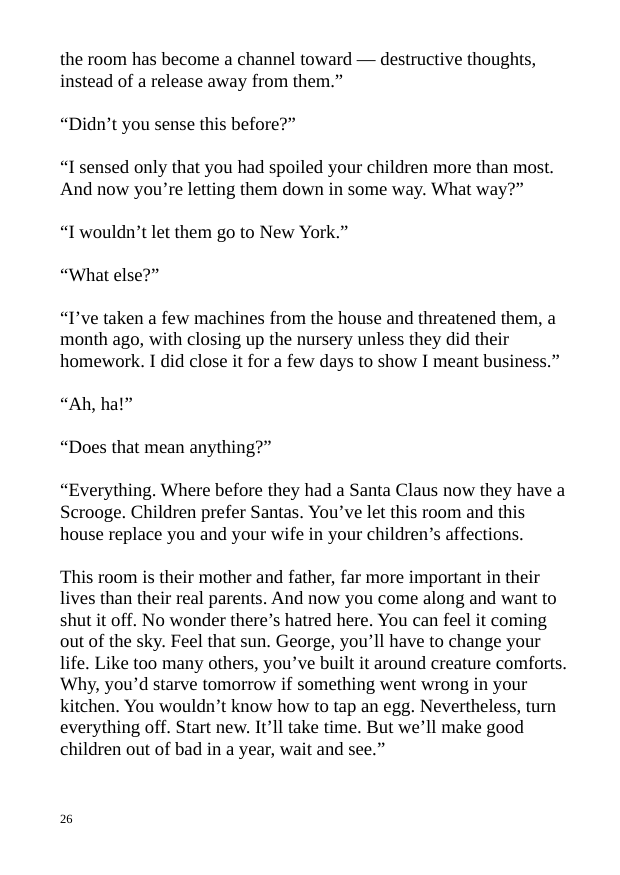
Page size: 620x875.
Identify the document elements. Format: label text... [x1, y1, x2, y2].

text the room has become a channel toward — destructive thoughts, instead of a release away from them.” “Didn’t you sense this before?” “I sensed only that you had spoiled your children more than most. And now you’re letting them down in some way. What way?” “I wouldn’t let them go to New York.” “What else?” “I’ve taken a few machines from the house and threatened them, a month ago, with closing up the nursery unless they did their homework. I did close it for a few days to show I meant business.” “Ah, ha!” “Does that mean anything?” “Everything. Where before they had a Santa Claus now they have a Scrooge. Children prefer Santas. You’ve let this room and this house replace you and your wife in your children’s affections. [60, 48, 571, 544]
text This room is their mother and father, far more important in their lives than their real parents. And now you come along and want to shut it off. No wonder there’s hatred here. You can feel it coming out of the sky. Feel that sun. George, you’ll have to change your life. Like too many others, you’ve built it around creature comforts. Why, you’d starve tomorrow if something went wrong in your kitchen. You wouldn’t know how to tap an egg. Nevertheless, turn everything off. Start new. It’ll take time. But we’ll make good children out of bad in a year, wait and see.” [60, 544, 571, 781]
